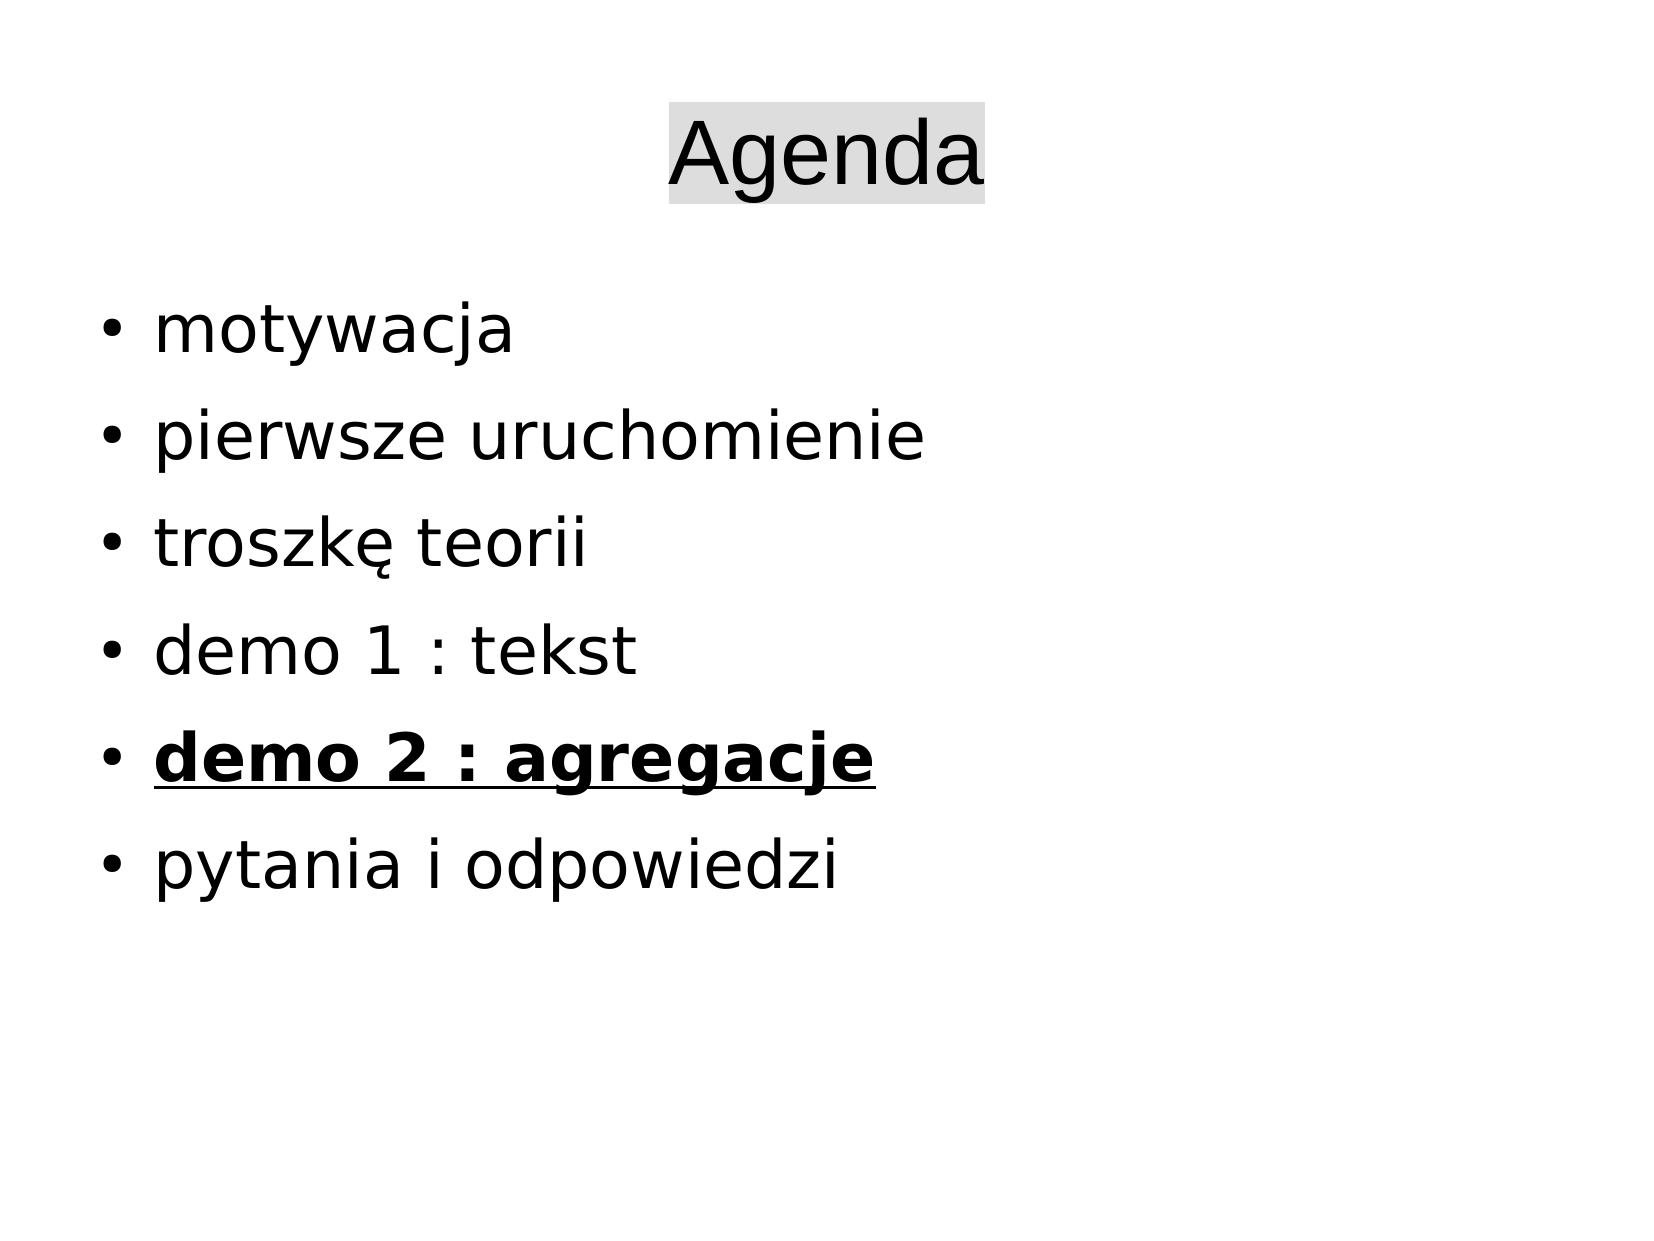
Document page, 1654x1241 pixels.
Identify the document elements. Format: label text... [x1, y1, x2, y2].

title Agenda [82, 49, 1571, 257]
list motywacja pierwsze uruchomienie troszkę teorii demo 1 : tekst demo 2 : agregacje pytania i odpowiedzi [82, 290, 1571, 1010]
